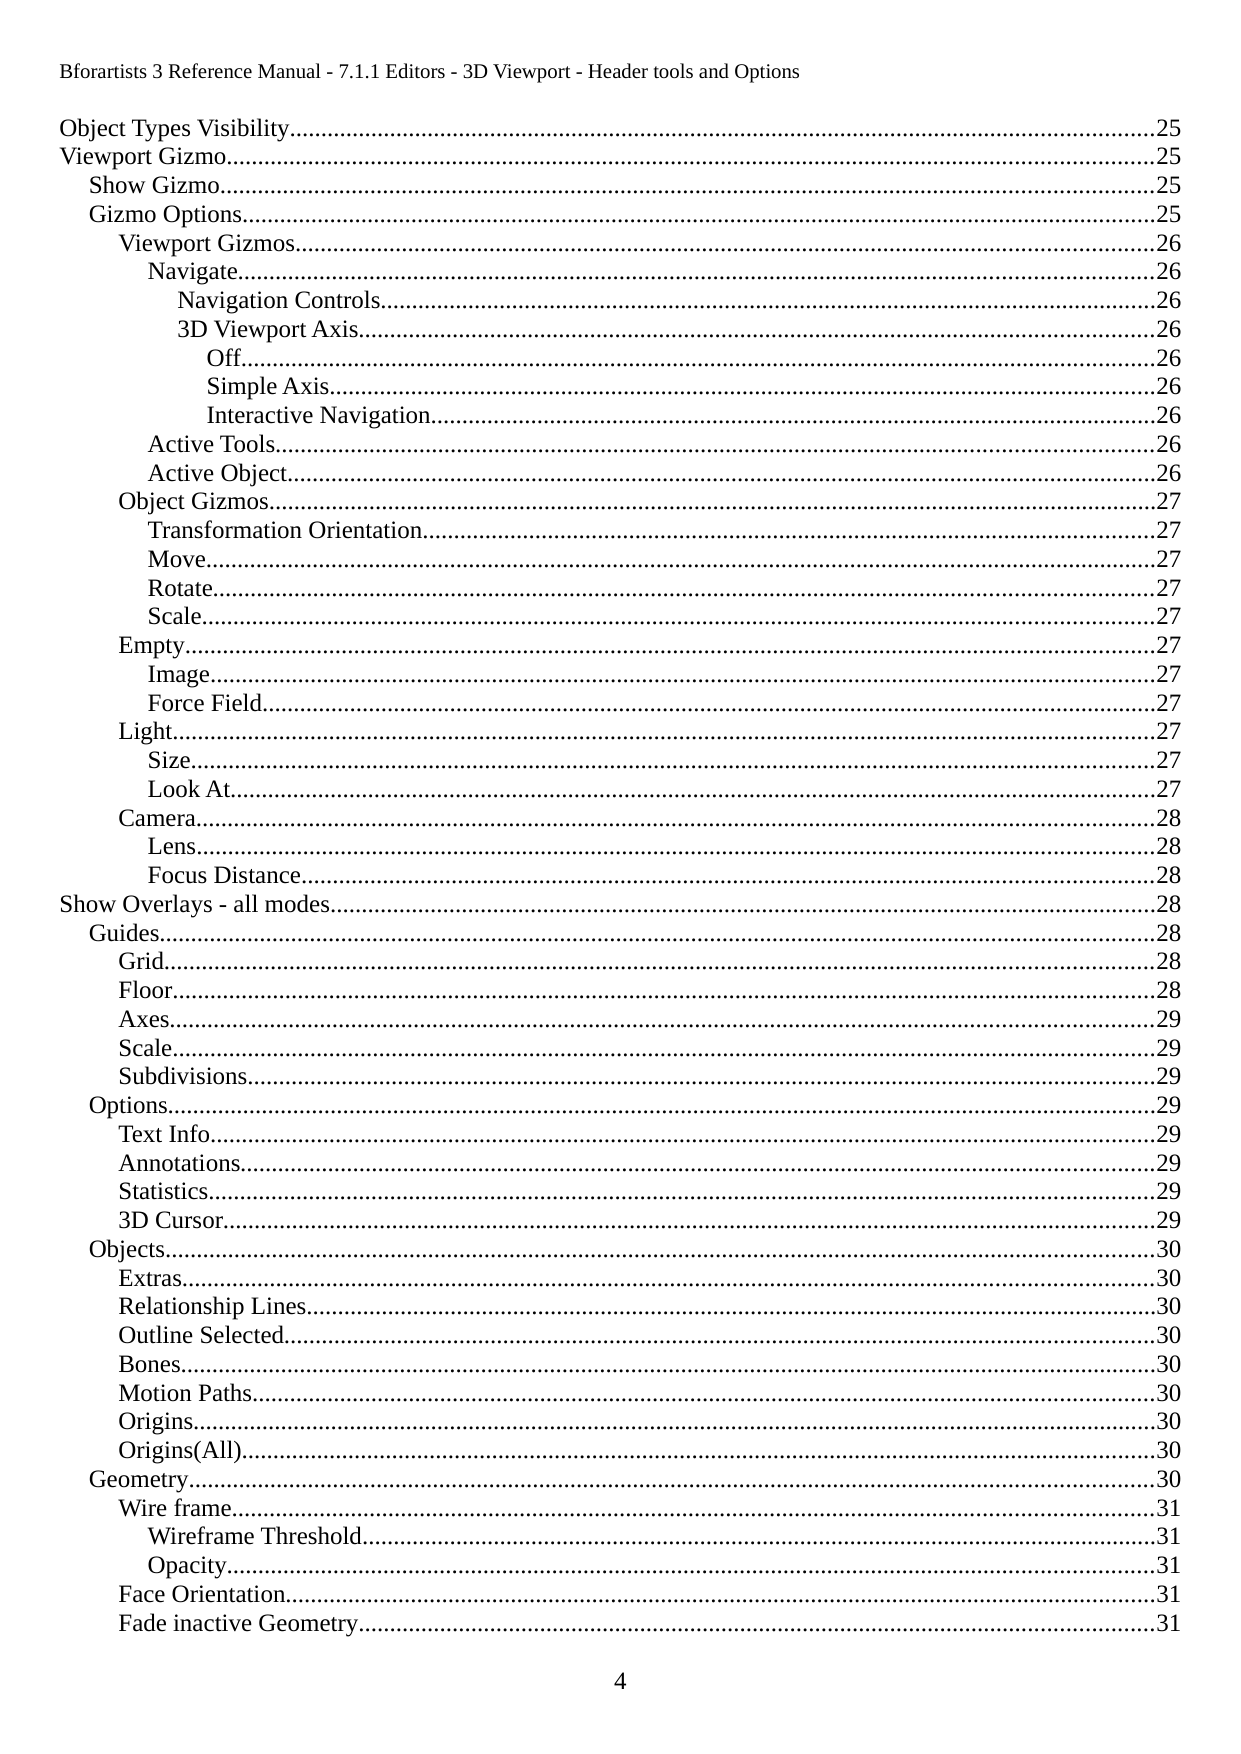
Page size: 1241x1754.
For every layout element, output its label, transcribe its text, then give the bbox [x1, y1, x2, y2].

text Bones 30 [118, 1349, 1181, 1378]
text Statistics 29 [118, 1176, 1181, 1205]
text Face Orientation 31 [118, 1579, 1181, 1608]
text Opacity 31 [147, 1550, 1181, 1579]
text Lens 28 [147, 831, 1181, 860]
text Light 27 [118, 716, 1181, 745]
text Image 27 [147, 659, 1181, 688]
text Wire frame 31 [118, 1493, 1181, 1521]
text Grid 28 [118, 946, 1181, 975]
text Options 29 [88, 1090, 1181, 1119]
text Off 26 [206, 343, 1181, 371]
text Axes 29 [118, 1004, 1181, 1033]
text Text Info 29 [118, 1119, 1181, 1148]
text Simple Axis 26 [206, 371, 1181, 400]
text Move 27 [147, 544, 1181, 573]
text Fade inactive Geometry 31 [118, 1608, 1181, 1636]
text Extras 30 [118, 1263, 1181, 1291]
text Motion Paths 30 [118, 1378, 1181, 1406]
text Viewport Gizmos 26 [118, 228, 1181, 256]
text Active Tools 26 [147, 429, 1181, 458]
text Empty 27 [118, 630, 1181, 659]
text Show Overlays - all modes 28 [59, 889, 1181, 918]
text Object Types Visibility 25 [59, 113, 1181, 141]
text Show Gizmo 25 [88, 170, 1181, 199]
text Origins(All) 30 [118, 1435, 1181, 1464]
text Navigate 26 [147, 256, 1181, 285]
text Transformation Orientation 27 [147, 515, 1181, 544]
text Annotations 29 [118, 1148, 1181, 1176]
text Subdivisions 29 [118, 1061, 1181, 1090]
text Navigation Controls 26 [177, 285, 1181, 314]
text Rotate 27 [147, 573, 1181, 601]
text Scale 29 [118, 1033, 1181, 1061]
text Force Field 27 [147, 688, 1181, 716]
text Size 27 [147, 745, 1181, 774]
text Viewport Gizmo 25 [59, 141, 1181, 170]
text Look At 27 [147, 774, 1181, 803]
text Objects 30 [88, 1234, 1181, 1263]
text Interactive Navigation 26 [206, 400, 1181, 429]
text 3D Viewport Axis 26 [177, 314, 1181, 343]
text Camera 28 [118, 803, 1181, 831]
text Object Gizmos 27 [118, 486, 1181, 515]
text Scale 27 [147, 601, 1181, 630]
text Guides 28 [88, 918, 1181, 946]
text Focus Distance 28 [147, 860, 1181, 889]
text Relationship Lines 30 [118, 1291, 1181, 1320]
text 3D Cursor 29 [118, 1205, 1181, 1234]
text Gizmo Options 25 [88, 199, 1181, 228]
text Geometry 30 [88, 1464, 1181, 1493]
text Active Object 26 [147, 458, 1181, 486]
text Floor 28 [118, 975, 1181, 1004]
text Wireframe Threshold 31 [147, 1521, 1181, 1550]
text Origins 30 [118, 1406, 1181, 1435]
text Outline Selected 30 [118, 1320, 1181, 1349]
